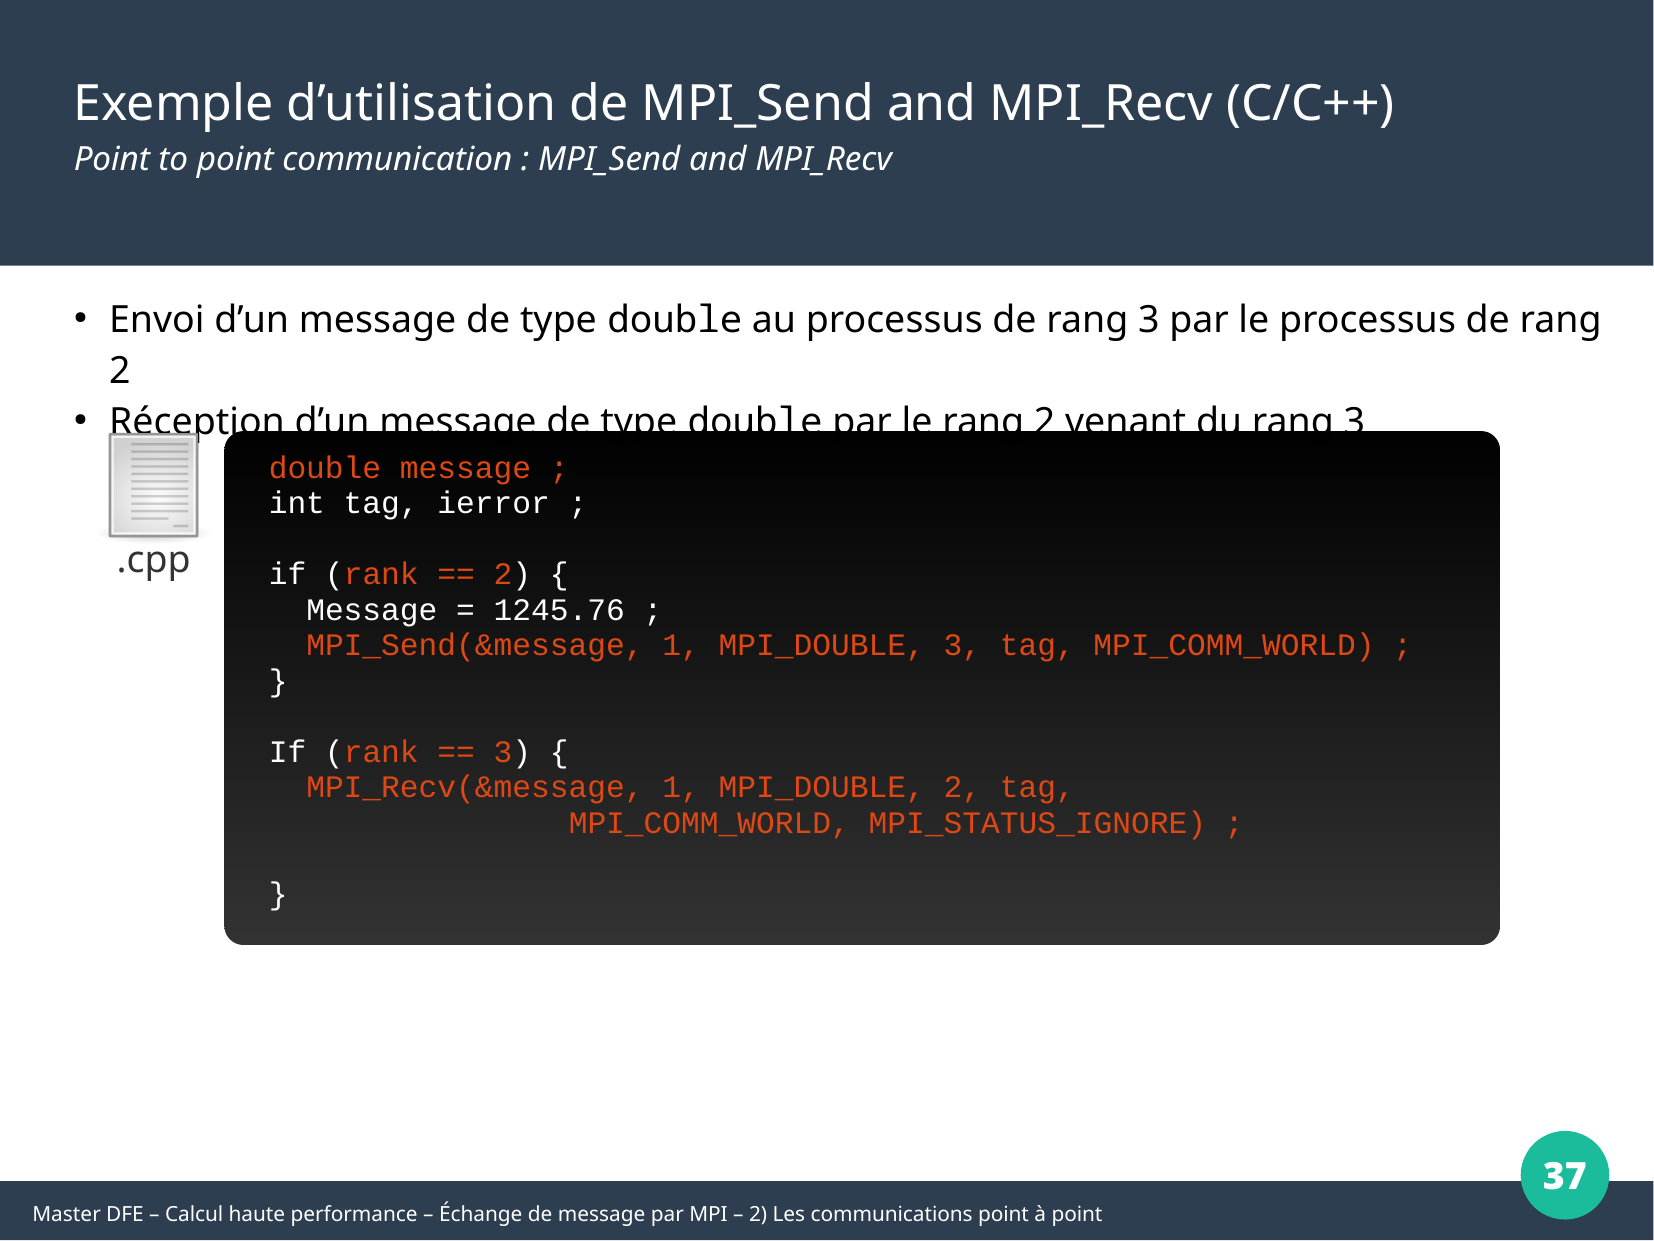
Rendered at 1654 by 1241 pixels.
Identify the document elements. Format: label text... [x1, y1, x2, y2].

text_box [224, 431, 1501, 945]
text_box Exemple d’utilisation de MPI_Send and MPI_Recv (C/C++) Point to point communication : MPI_Send and MPI_Recv [59, 59, 1619, 254]
text_box .cpp [76, 524, 231, 591]
text_box Master DFE – Calcul haute performance – Échange de message par MPI – 2) Les communications point à point [17, 1191, 1436, 1235]
text_box double message ; int tag, ierror ; if (rank == 2) { Message = 1245.76 ; MPI_Send(&message, 1, MPI_DOUBLE, 3, tag, MPI_COMM_WORLD) ; } If (rank == 3) { MPI_Recv(&message, 1, MPI_DOUBLE, 2, tag, MPI_COMM_WORLD, MPI_STATUS_IGNORE) ; } [253, 444, 1477, 945]
text_box Envoi d’un message de type double au processus de rang 3 par le processus de rang 2 Réception d’un message de type double par le rang 2 venant du rang 3 [59, 285, 1619, 402]
picture [94, 428, 213, 524]
